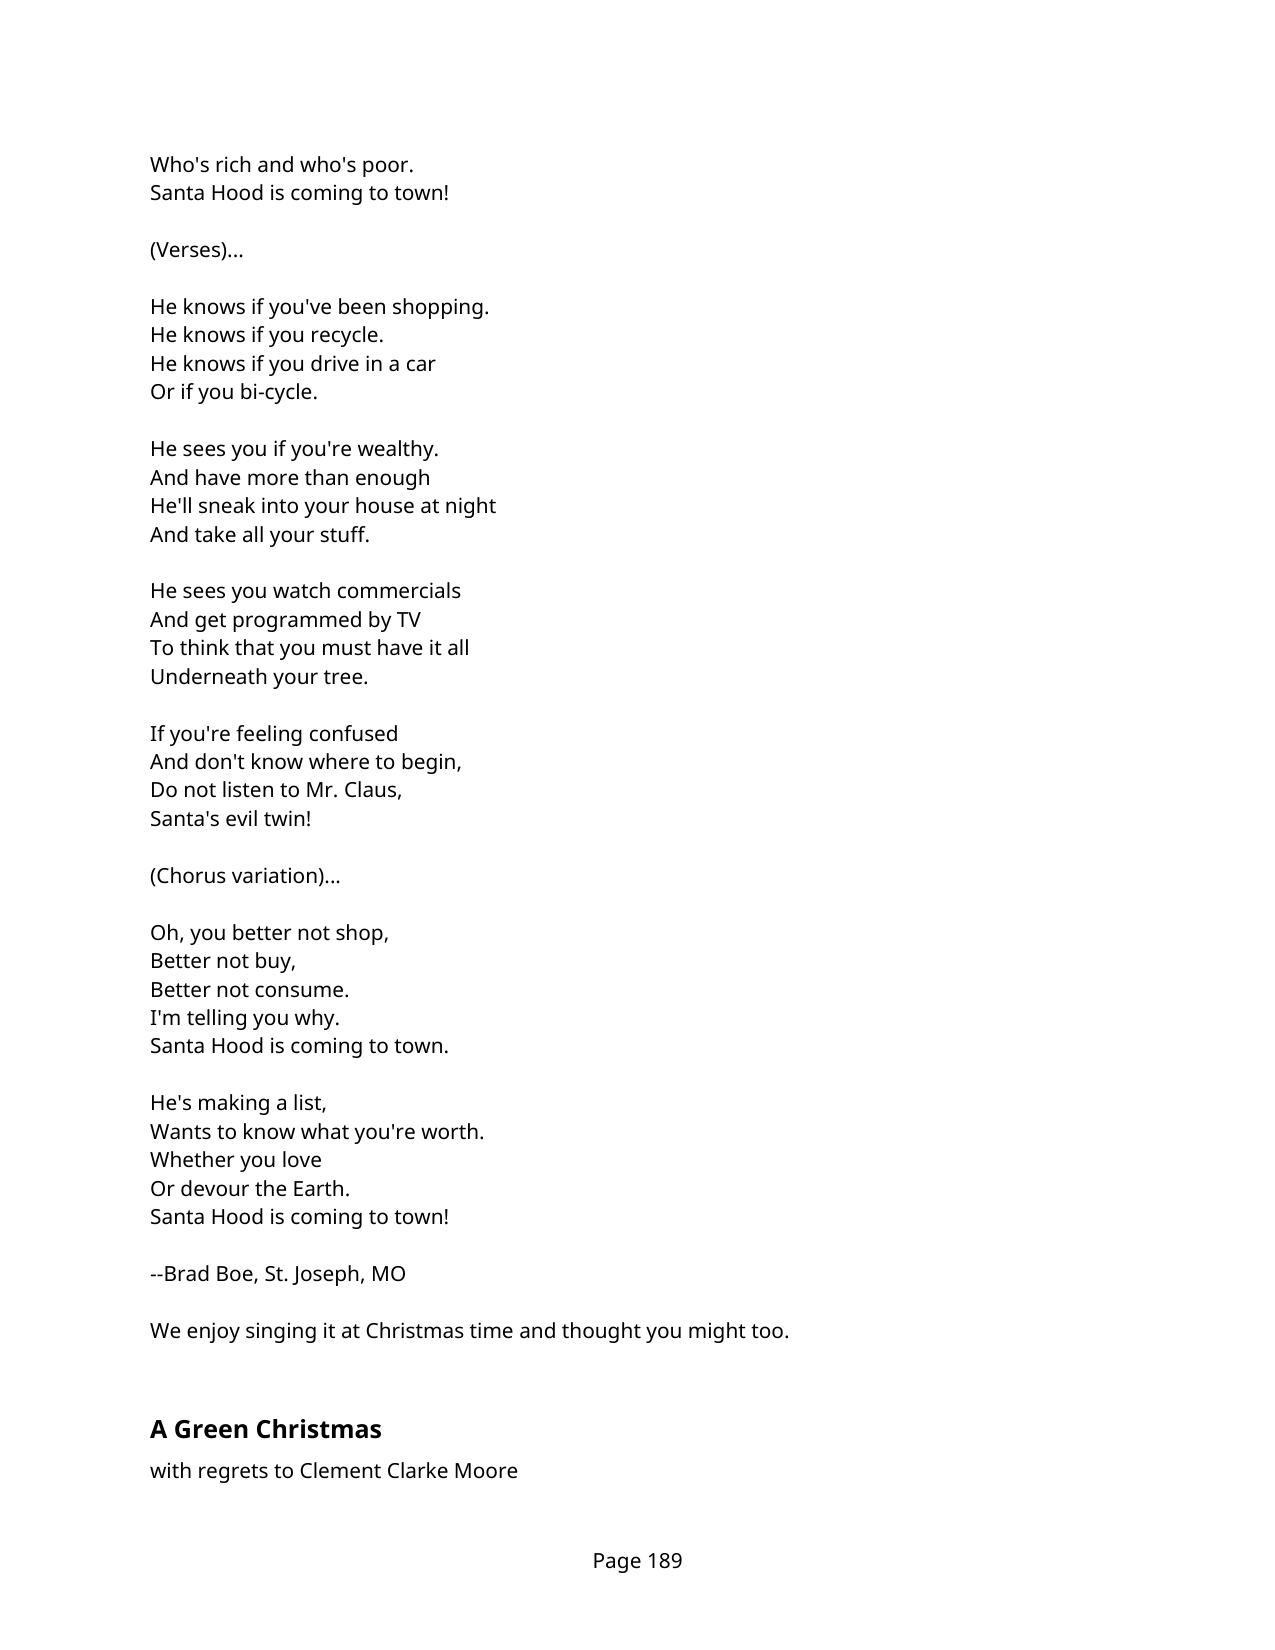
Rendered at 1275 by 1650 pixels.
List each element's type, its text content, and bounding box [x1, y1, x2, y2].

text (Verses)... [150, 235, 1125, 264]
text Who's rich and who's poor. Santa Hood is coming to town! [150, 150, 1125, 207]
text Oh, you better not shop, Better not buy, Better not consume. I'm telling you why. Santa Hood is coming to town. [150, 918, 1125, 1060]
text (Chorus variation)... [150, 861, 1125, 889]
text He sees you watch commercials And get programmed by TV To think that you must have it all Underneath your tree. [150, 577, 1125, 690]
text He knows if you've been shopping. He knows if you recycle. He knows if you drive in a car Or if you bi-cycle. [150, 292, 1125, 406]
text He's making a list, Wants to know what you're worth. Whether you love Or devour the Earth. Santa Hood is coming to town! [150, 1088, 1125, 1231]
text We enjoy singing it at Christmas time and thought you might too. [150, 1316, 1125, 1344]
text A Green Christmas [150, 1412, 1125, 1446]
text with regrets to Clement Clarke Moore [150, 1456, 1125, 1484]
text He sees you if you're wealthy. And have more than enough He'll sneak into your house at night And take all your stuff. [150, 434, 1125, 548]
text --Brad Boe, St. Joseph, MO [150, 1259, 1125, 1287]
text If you're feeling confused And don't know where to begin, Do not listen to Mr. Claus, Santa's evil twin! [150, 719, 1125, 832]
